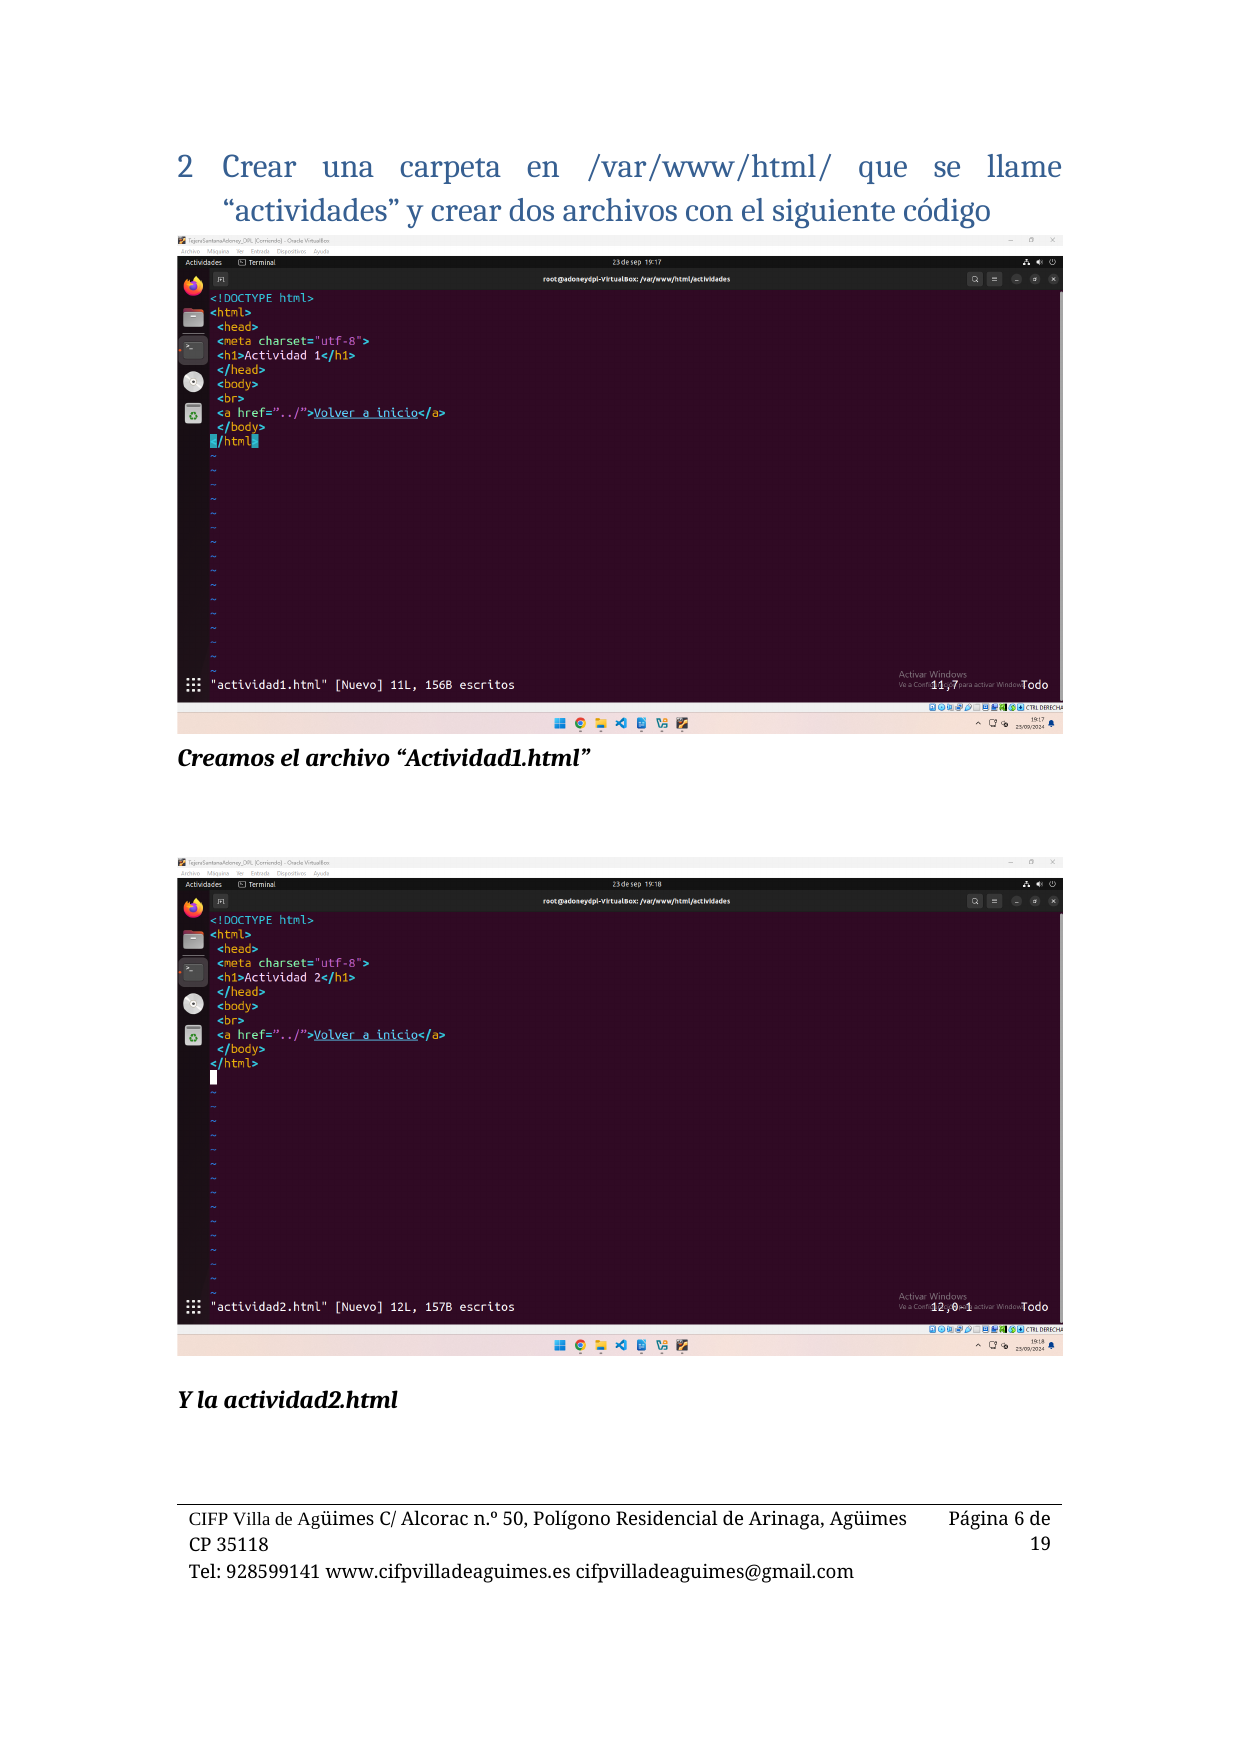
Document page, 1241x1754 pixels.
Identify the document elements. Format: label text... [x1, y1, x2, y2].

subtitle Y la actividad2.html [177, 1356, 1063, 1415]
picture [177, 857, 1063, 1356]
picture [177, 235, 1063, 734]
subtitle Crear una carpeta en /var/www/html/ que se llame “actividades” y crear dos archivos con el siguiente código [177, 148, 1063, 230]
subtitle Creamos el archivo “Actividad1.html” [177, 734, 1063, 773]
